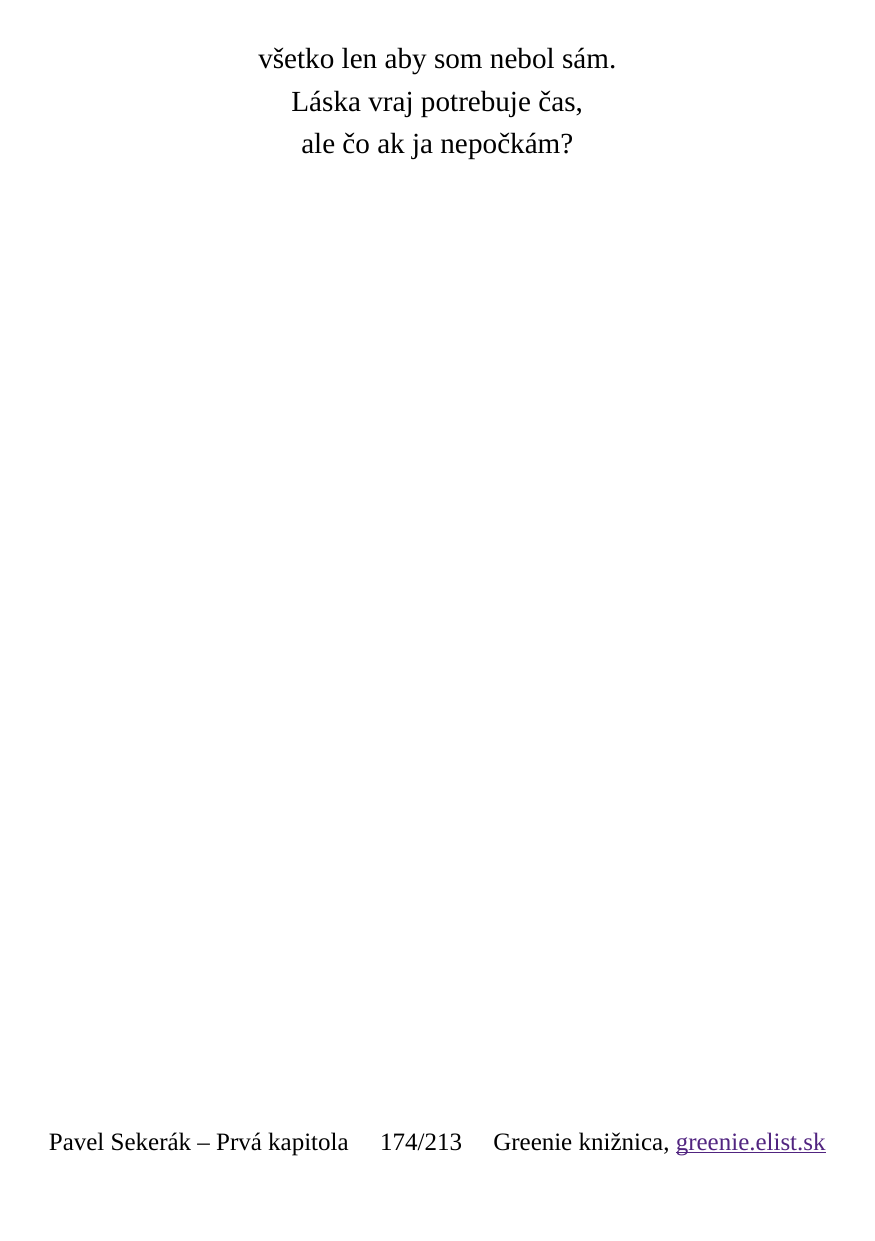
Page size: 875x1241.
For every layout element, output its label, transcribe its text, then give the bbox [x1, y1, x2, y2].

text všetko len aby som nebol sám. [41, 41, 833, 75]
text Láska vraj potrebuje čas, [41, 84, 833, 117]
text ale čo ak ja nepočkám? [41, 126, 833, 160]
